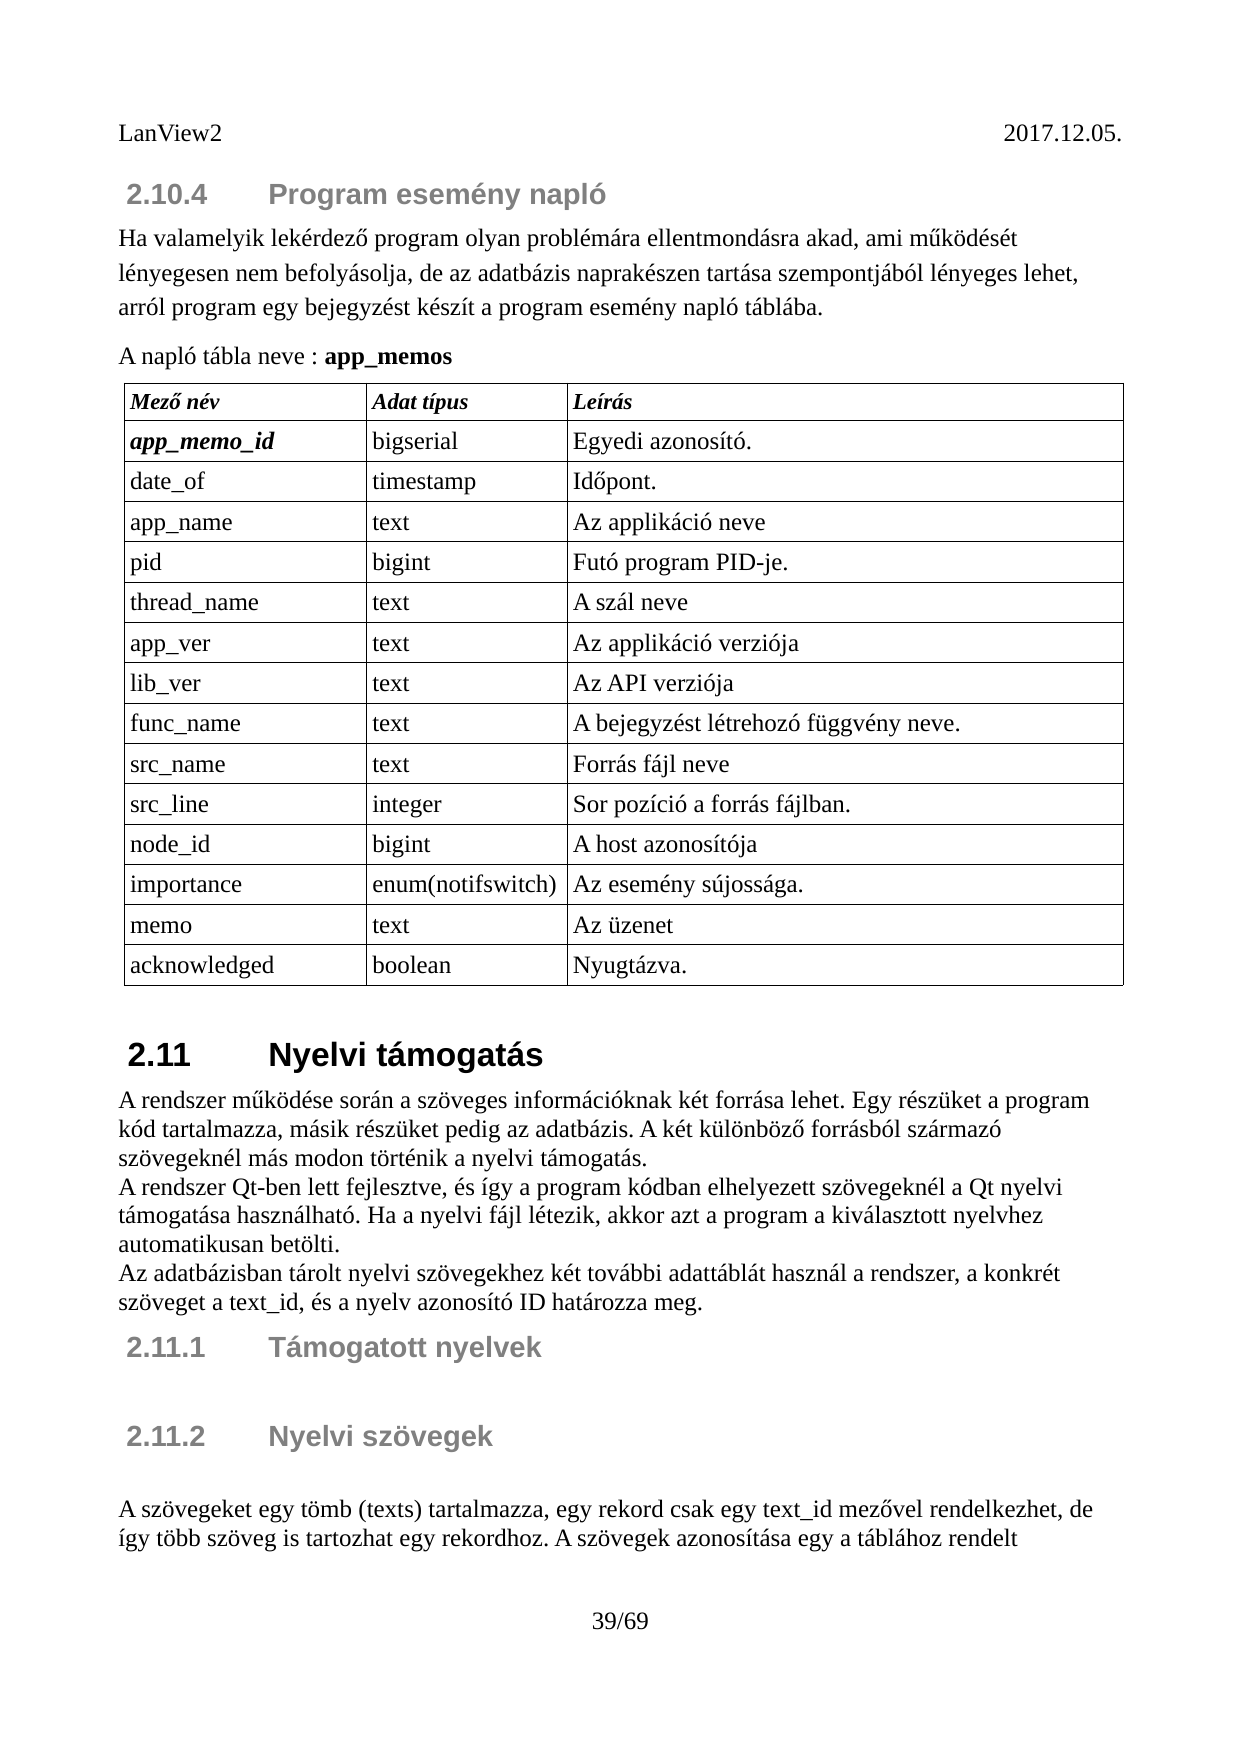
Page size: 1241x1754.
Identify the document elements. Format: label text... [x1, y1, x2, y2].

table_cell bigint [367, 542, 567, 582]
table_cell Az API verziója [568, 663, 1123, 702]
subtitle Program esemény napló [118, 177, 1122, 211]
text A napló tábla neve : app_memos [118, 341, 1122, 370]
table_cell node_id [125, 825, 366, 864]
table_cell integer [367, 784, 567, 823]
text Ha valamelyik lekérdező program olyan problémára ellentmondásra akad, ami működését lényegesen nem befolyásolja, de az adatbázis naprakészen tartása szempontjából lényeges lehet, arról program egy bejegyzést készít a program esemény napló táblába. [118, 223, 1122, 321]
table_cell text [367, 583, 567, 622]
table_cell pid [125, 542, 366, 582]
subtitle Támogatott nyelvek [118, 1330, 1122, 1364]
table_cell src_name [125, 744, 366, 783]
table_cell app_name [125, 502, 366, 541]
subtitle Nyelvi támogatás [118, 1034, 1122, 1073]
text A szövegeket egy tömb (texts) tartalmazza, egy rekord csak egy text_id mezővel rendelkezhet, de így több szöveg is tartozhat egy rekordhoz. A szövegek azonosítása egy a táblához rendelt [118, 1494, 1122, 1552]
table_cell text [367, 905, 567, 944]
subtitle Nyelvi szövegek [118, 1419, 1122, 1453]
table_cell Nyugtázva. [568, 945, 1123, 985]
table_cell lib_ver [125, 663, 366, 702]
table_cell Sor pozíció a forrás fájlban. [568, 784, 1123, 823]
table_cell Az applikáció neve [568, 502, 1123, 541]
table_cell Egyedi azonosító. [568, 421, 1123, 461]
table_cell thread_name [125, 583, 366, 622]
text A rendszer működése során a szöveges információknak két forrása lehet. Egy részüket a program kód tartalmazza, másik részüket pedig az adatbázis. A két különböző forrásból származó szövegeknél más modon történik a nyelvi támogatás. [118, 1086, 1122, 1172]
table_header Mező név [125, 384, 366, 420]
table_cell func_name [125, 704, 366, 743]
table_cell memo [125, 905, 366, 944]
table_cell text [367, 502, 567, 541]
table_cell text [367, 623, 567, 662]
table_cell Az esemény sújossága. [568, 865, 1123, 904]
text A rendszer Qt-ben lett fejlesztve, és így a program kódban elhelyezett szövegeknél a Qt nyelvi támogatása használható. Ha a nyelvi fájl létezik, akkor azt a program a kiválasztott nyelvhez automatikusan betölti. [118, 1172, 1122, 1258]
table_cell importance [125, 865, 366, 904]
table_cell Időpont. [568, 462, 1123, 501]
table_cell Futó program PID-je. [568, 542, 1123, 582]
table_cell acknowledged [125, 945, 366, 985]
table_cell enum(notifswitch) [367, 865, 567, 904]
table_cell A host azonosítója [568, 825, 1123, 864]
table_header Adat típus [367, 384, 567, 420]
table_cell boolean [367, 945, 567, 985]
table_cell date_of [125, 462, 366, 501]
table_header Leírás [568, 384, 1123, 420]
text Az adatbázisban tárolt nyelvi szövegekhez két további adattáblát használ a rendszer, a konkrét szöveget a text_id, és a nyelv azonosító ID határozza meg. [118, 1258, 1122, 1316]
table_cell text [367, 744, 567, 783]
table_cell src_line [125, 784, 366, 823]
table_cell bigserial [367, 421, 567, 461]
table_cell app_ver [125, 623, 366, 662]
table_cell A szál neve [568, 583, 1123, 622]
table_cell timestamp [367, 462, 567, 501]
table_cell Az üzenet [568, 905, 1123, 944]
table_cell app_memo_id [125, 421, 366, 461]
table_cell Forrás fájl neve [568, 744, 1123, 783]
table_cell A bejegyzést létrehozó függvény neve. [568, 704, 1123, 743]
table_cell bigint [367, 825, 567, 864]
table_cell Az applikáció verziója [568, 623, 1123, 662]
table_cell text [367, 704, 567, 743]
table_cell text [367, 663, 567, 702]
